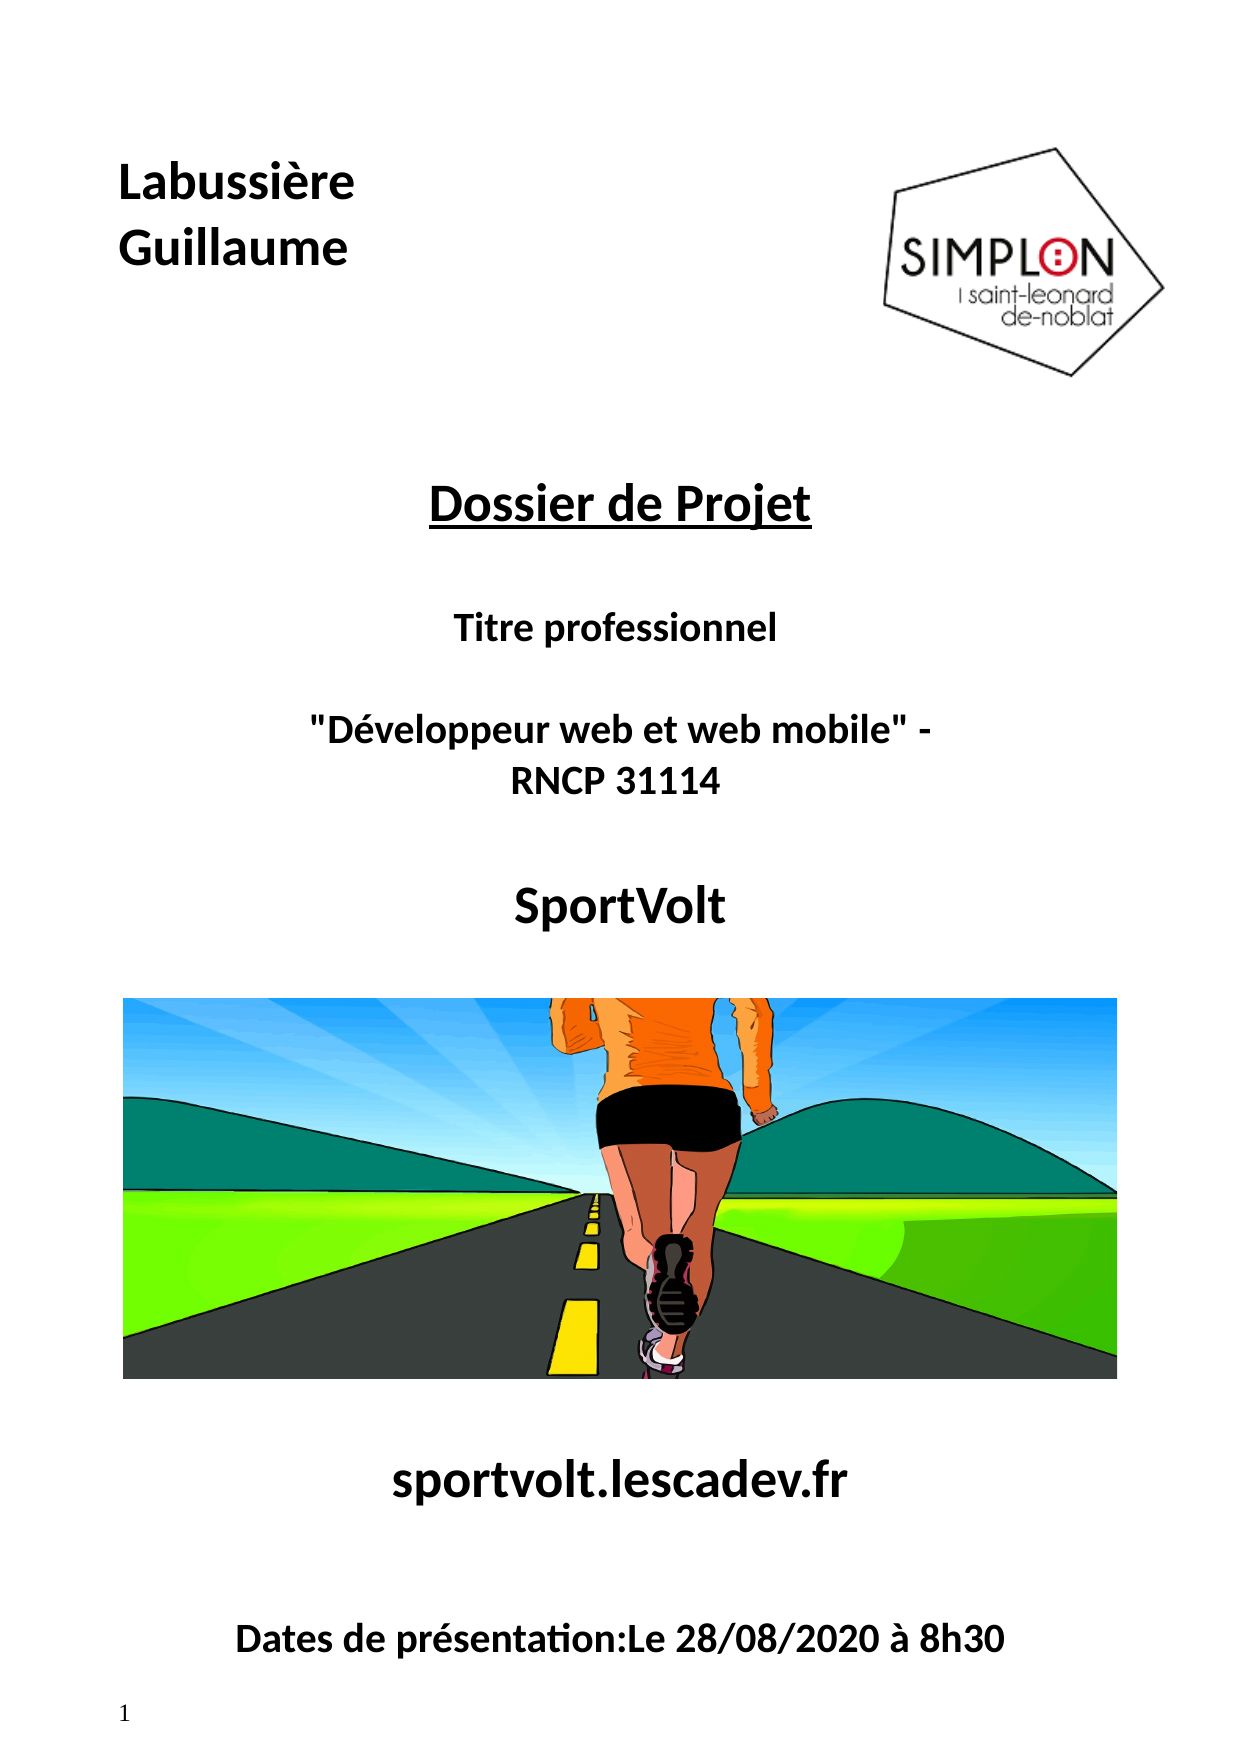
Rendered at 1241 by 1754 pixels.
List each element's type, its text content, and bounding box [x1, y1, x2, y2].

text sportvolt.lescadev.fr [118, 1444, 1122, 1511]
text Titre professionnel [118, 601, 1122, 652]
text Labussière [118, 147, 883, 213]
picture [883, 122, 1165, 404]
text RNCP 31114 [118, 754, 1122, 804]
text SportVolt [118, 871, 1122, 937]
text Dates de présentation:Le 28/08/2020 à 8h30 [118, 1612, 1122, 1663]
picture [123, 998, 1118, 1379]
text Guillaume [118, 213, 883, 279]
text Dossier de Projet [118, 469, 1122, 535]
text "Développeur web et web mobile" - [118, 703, 1122, 754]
